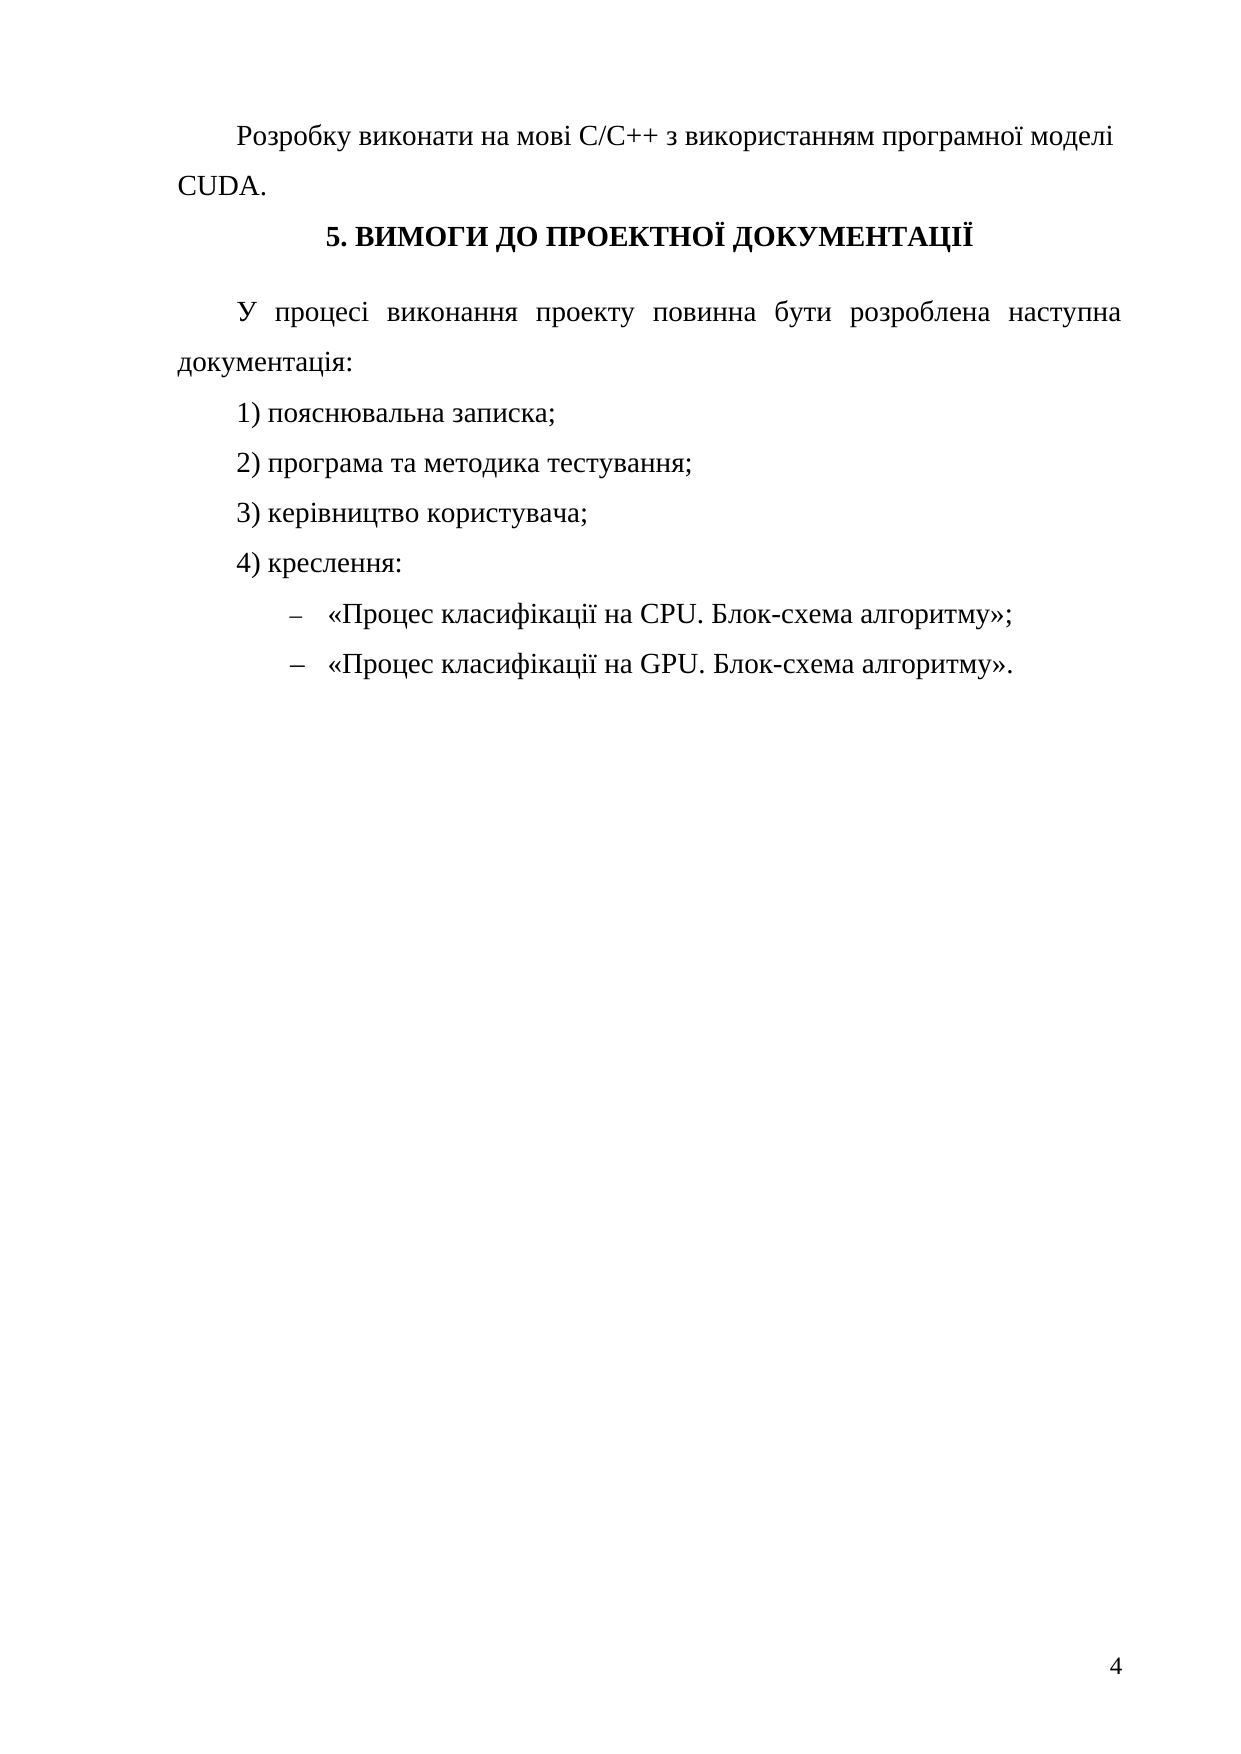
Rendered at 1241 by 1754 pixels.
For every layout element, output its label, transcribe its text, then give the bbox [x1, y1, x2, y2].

text 5. ВИМОГИ ДО ПРОЕКТНОЇ ДОКУМЕНТАЦІЇ [177, 219, 1122, 252]
list «Процес класифікації на CPU. Блок-схема алгоритму»; [289, 596, 1122, 629]
text 2) програма та методика тестування; [177, 445, 1122, 478]
text Розробку виконати на мові C/C++ з використанням програмної моделі CUDA. [177, 118, 1122, 202]
text 4) креслення: [177, 546, 1122, 579]
text 3) керівництво користувача; [177, 495, 1122, 529]
text У процесі виконання проекту повинна бути розроблена наступна документація: [177, 294, 1122, 378]
list «Процес класифікації на GPU. Блок-схема алгоритму». [290, 646, 1122, 680]
text 1) пояснювальна записка; [177, 395, 1122, 428]
